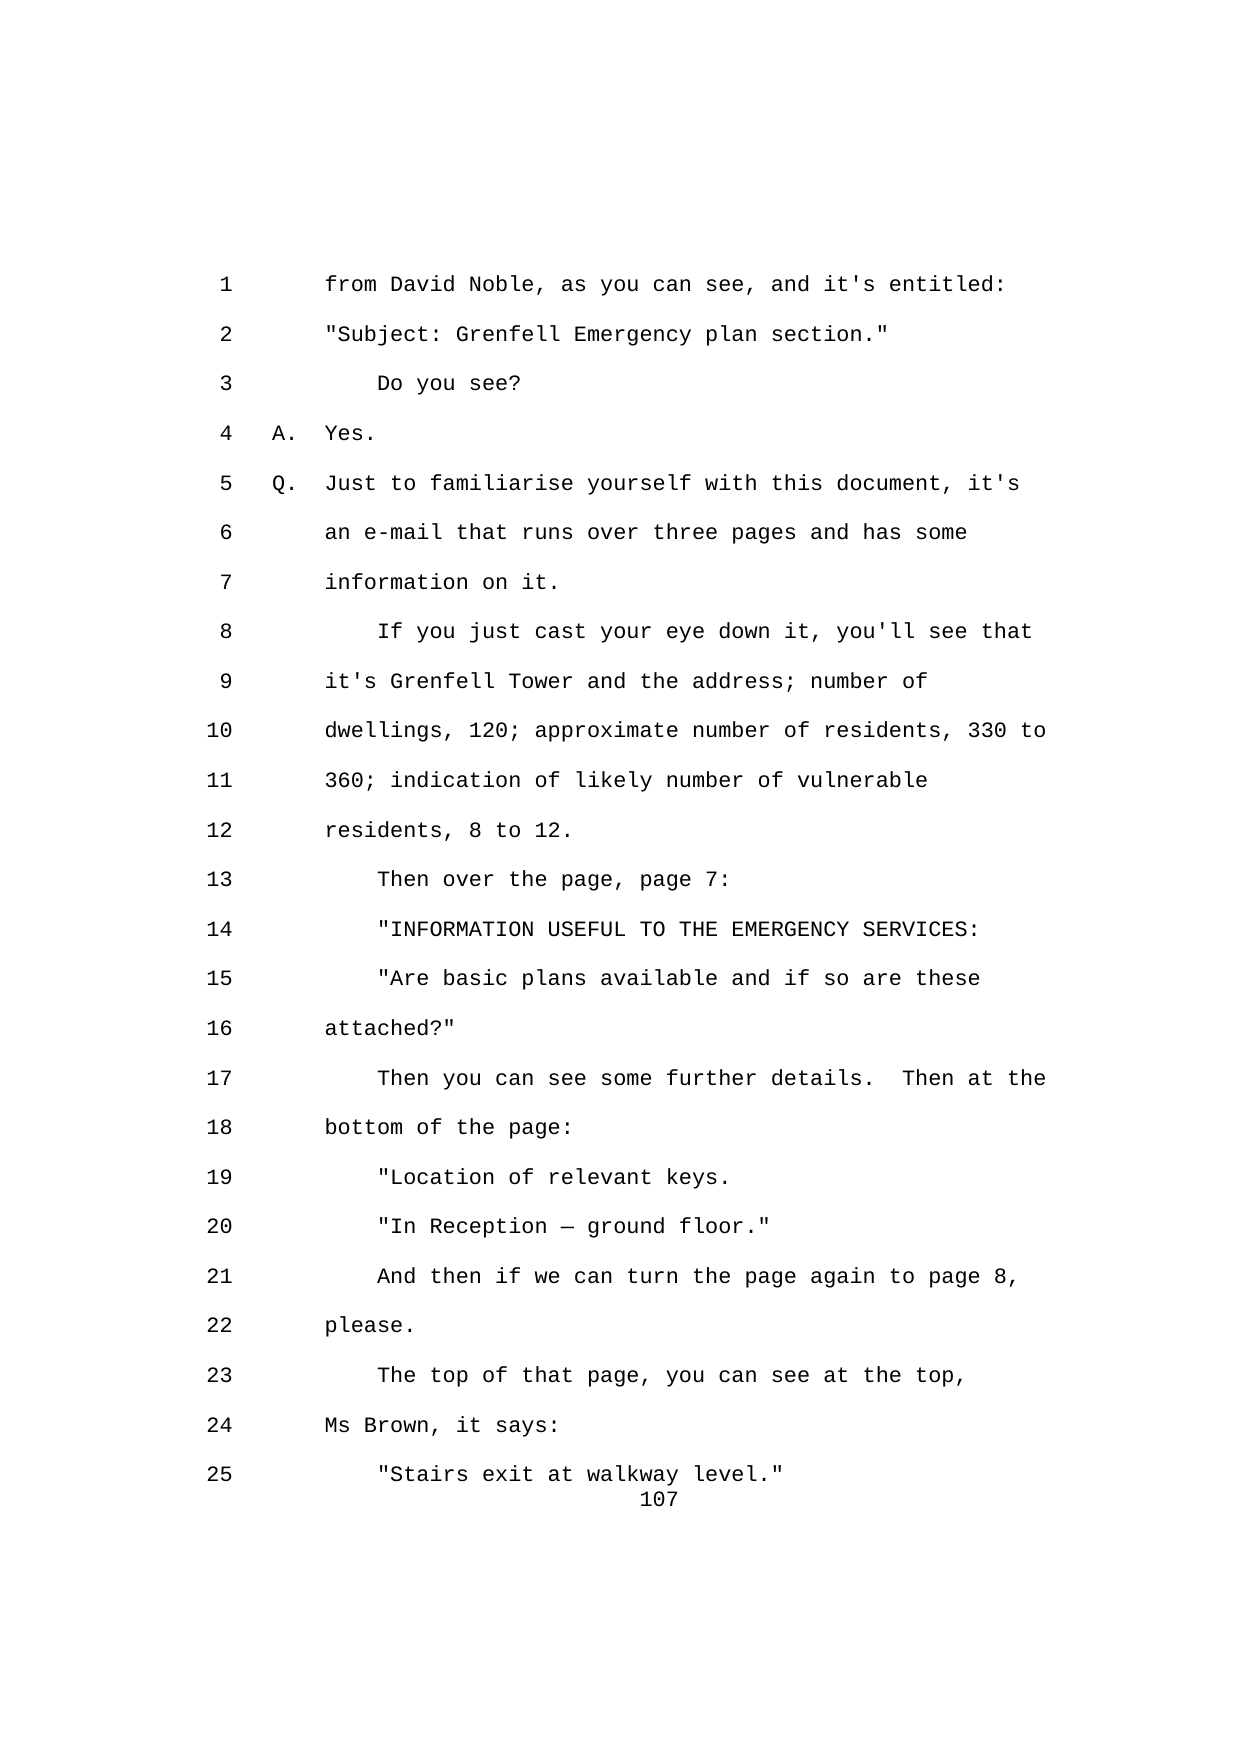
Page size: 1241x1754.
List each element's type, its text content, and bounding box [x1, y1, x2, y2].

text 1 from David Noble, as you can see, and it's entitled: [75, 273, 1165, 298]
text 22 please. [75, 1314, 1165, 1339]
text 12 residents, 8 to 12. [75, 819, 1165, 843]
text 2 "Subject: Grenfell Emergency plan section." [75, 323, 1165, 348]
text 8 If you just cast your eye down it, you'll see that [75, 620, 1165, 645]
text 18 bottom of the page: [75, 1116, 1165, 1141]
text 4 A. Yes. [75, 422, 1165, 447]
text 13 Then over the page, page 7: [75, 868, 1165, 893]
text 20 "In Reception — ground floor." [75, 1215, 1165, 1240]
text 6 an e-mail that runs over three pages and has some [75, 521, 1165, 546]
text 10 dwellings, 120; approximate number of residents, 330 to [75, 719, 1165, 744]
text 15 "Are basic plans available and if so are these [75, 967, 1165, 992]
text 107 [75, 1488, 1165, 1513]
text 19 "Location of relevant keys. [75, 1166, 1165, 1191]
text 7 information on it. [75, 571, 1165, 596]
text 3 Do you see? [75, 372, 1165, 397]
text 23 The top of that page, you can see at the top, [75, 1364, 1165, 1389]
text 21 And then if we can turn the page again to page 8, [75, 1265, 1165, 1290]
text 9 it's Grenfell Tower and the address; number of [75, 670, 1165, 695]
text 16 attached?" [75, 1017, 1165, 1042]
text 5 Q. Just to familiarise yourself with this document, it's [75, 472, 1165, 496]
text 25 "Stairs exit at walkway level." [75, 1463, 1165, 1488]
text 14 "INFORMATION USEFUL TO THE EMERGENCY SERVICES: [75, 918, 1165, 943]
text 11 360; indication of likely number of vulnerable [75, 769, 1165, 794]
text 24 Ms Brown, it says: [75, 1414, 1165, 1438]
text 17 Then you can see some further details. Then at the [75, 1067, 1165, 1091]
